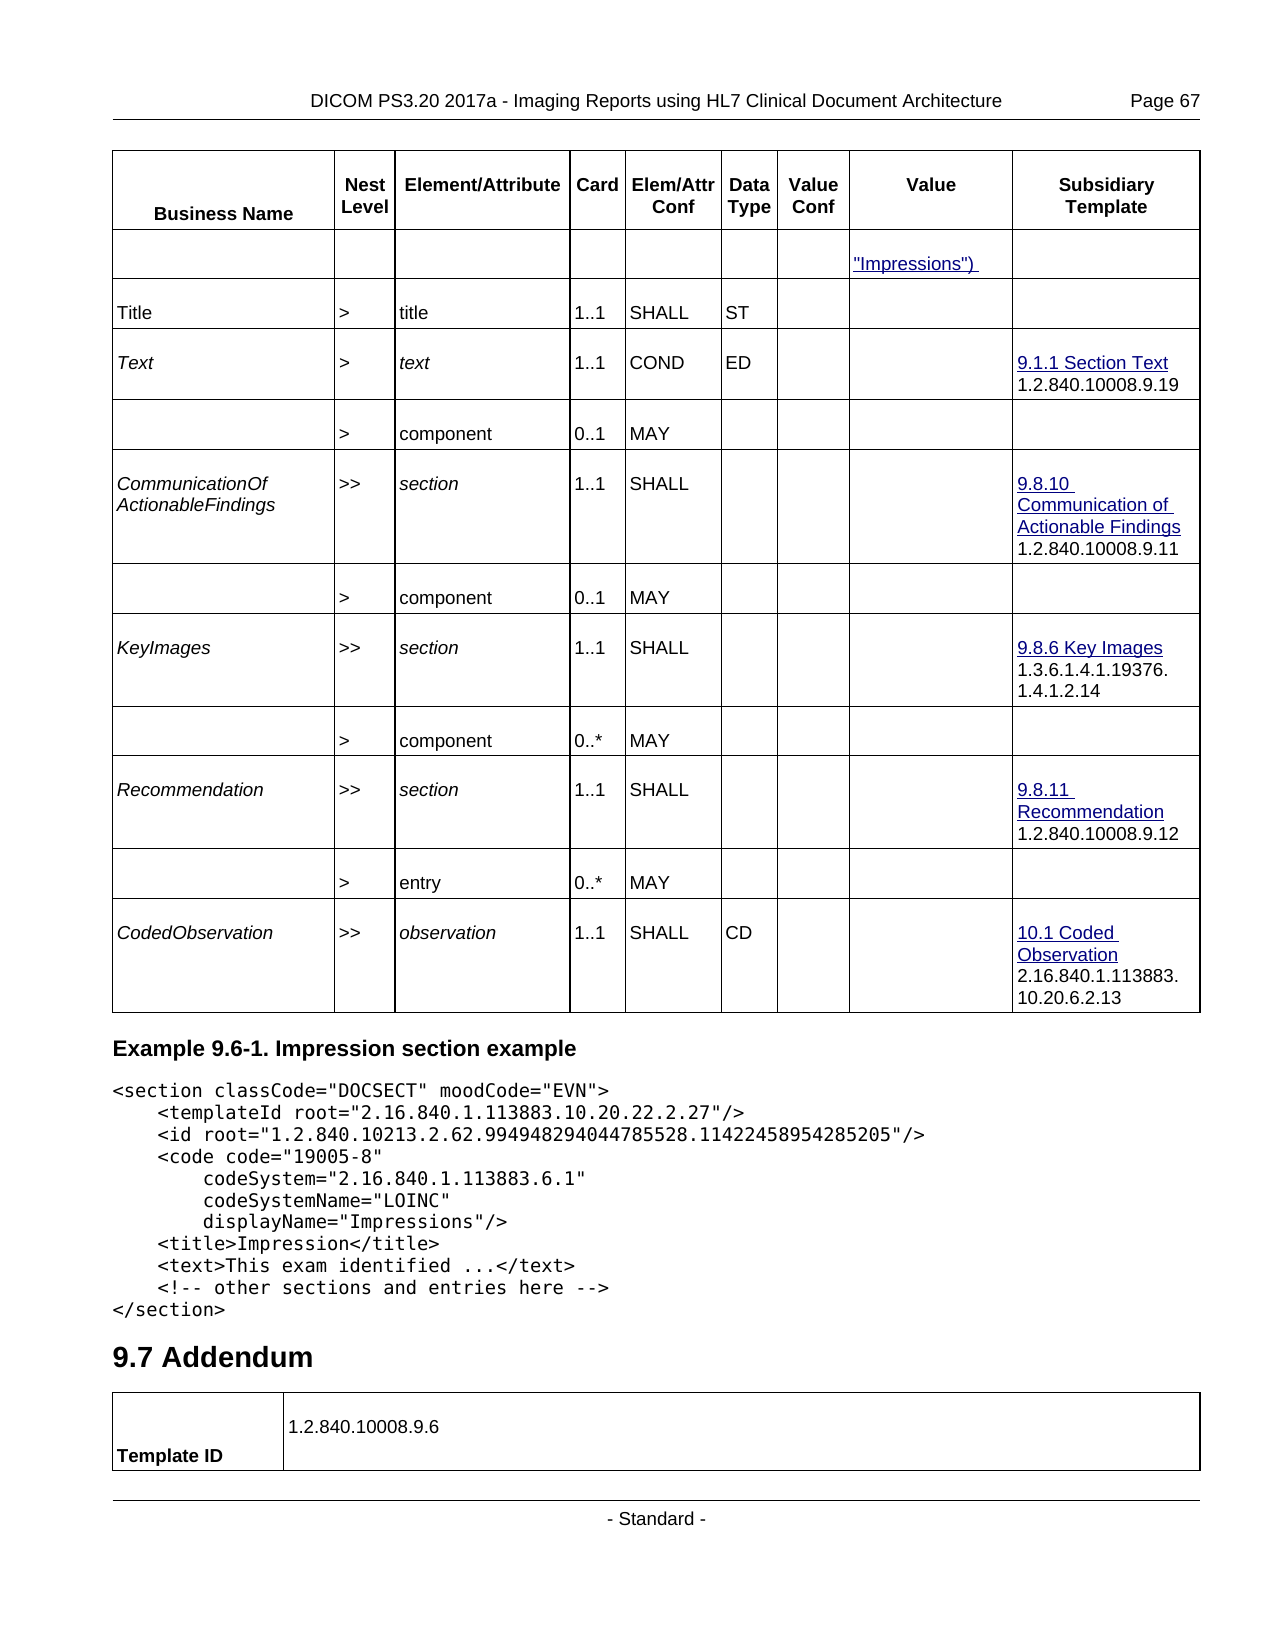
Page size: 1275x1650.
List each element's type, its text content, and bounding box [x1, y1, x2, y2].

table_header Data Type [722, 151, 777, 228]
table_cell [722, 849, 777, 898]
table_cell MAY [626, 849, 721, 898]
table_cell [722, 230, 777, 278]
table_cell [335, 230, 394, 278]
table_cell [778, 279, 849, 328]
table_cell Communication​Of​Actionable​Findings [113, 450, 334, 563]
table_cell [722, 756, 777, 848]
table_cell [722, 564, 777, 613]
table_header Card [571, 151, 625, 228]
table_cell component [396, 564, 569, 613]
table_cell [113, 400, 334, 449]
table_cell Coded​Observation [113, 899, 334, 1012]
table_cell [778, 230, 849, 278]
table_cell [113, 564, 334, 613]
table_cell [1013, 707, 1199, 755]
table_cell 1..1 [571, 329, 625, 399]
table_header Subsidiary Template [1013, 151, 1199, 228]
table_cell [850, 329, 1012, 399]
table_cell 1..1 [571, 450, 625, 563]
table_cell [722, 707, 777, 755]
table_cell SHALL [626, 899, 721, 1012]
table_cell 0..1 [571, 400, 625, 449]
table_cell [778, 756, 849, 848]
table_cell section [396, 450, 569, 563]
table_cell observation [396, 899, 569, 1012]
table_cell [778, 400, 849, 449]
table_cell [1013, 230, 1199, 278]
table_cell Key​Images [113, 614, 334, 706]
table_cell title [396, 279, 569, 328]
table_cell [626, 230, 721, 278]
table_cell [778, 564, 849, 613]
table_cell [722, 614, 777, 706]
table_cell 9.8.6 Key Images 1.3.6.1.4.1.19376.​1.4.1.2.14 [1013, 614, 1199, 706]
table_cell [778, 329, 849, 399]
table_cell [850, 899, 1012, 1012]
table_cell > [335, 849, 394, 898]
table_cell ST [722, 279, 777, 328]
text <section classCode="DOCSECT" moodCode="EVN"> <templateId root="2.16.840.1.113883.10.20.22.2.27"/> <id root="1.2.840.10213.2.62.994948294044785528.11422458954285205"/> <code code="19005-8" codeSystem="2.16.840.1.113883.6.1" codeSystemName="LOINC" displayName="Impressions"/> <title>Impression</title> <text>This exam identified ...</text> <!-- other sections and entries here --> </section> [112, 1080, 1200, 1321]
table_cell COND [626, 329, 721, 399]
table_cell 0..* [571, 849, 625, 898]
table_header Template ID [113, 1393, 283, 1470]
table_cell 0..1 [571, 564, 625, 613]
table_cell 1..1 [571, 756, 625, 848]
table_cell > [335, 564, 394, 613]
table_header Value [850, 151, 1012, 228]
table_cell "Impressions") [850, 230, 1012, 278]
table_cell [113, 849, 334, 898]
table_cell [850, 564, 1012, 613]
table_cell 9.1.1 Section Text 1.2.840.10008.9.19 [1013, 329, 1199, 399]
table_cell 1..1 [571, 899, 625, 1012]
table_cell [850, 614, 1012, 706]
table_cell component [396, 707, 569, 755]
table_cell ED [722, 329, 777, 399]
table_cell Text [113, 329, 334, 399]
table_cell >> [335, 899, 394, 1012]
text 9.7 Addendum [112, 1340, 1200, 1373]
table_cell MAY [626, 400, 721, 449]
table_header Business Name [113, 151, 334, 228]
table_cell Recommendation [113, 756, 334, 848]
table_cell [778, 450, 849, 563]
table_cell > [335, 279, 394, 328]
table_cell [778, 707, 849, 755]
table_cell text [396, 329, 569, 399]
table_cell [850, 849, 1012, 898]
table_cell [778, 614, 849, 706]
table_cell [722, 450, 777, 563]
table_cell section [396, 614, 569, 706]
table_cell SHALL [626, 450, 721, 563]
table_cell 0..* [571, 707, 625, 755]
table_cell 1..1 [571, 614, 625, 706]
table_cell component [396, 400, 569, 449]
table_cell [850, 279, 1012, 328]
table_cell SHALL [626, 756, 721, 848]
table_cell 1..1 [571, 279, 625, 328]
table_cell [850, 450, 1012, 563]
table_cell MAY [626, 564, 721, 613]
table_cell [1013, 400, 1199, 449]
table_cell >> [335, 450, 394, 563]
table_cell [113, 707, 334, 755]
table_cell Title [113, 279, 334, 328]
table_cell > [335, 707, 394, 755]
table_cell [778, 849, 849, 898]
table_cell 9.8.11 Recommendation 1.2.840.10008.9.12 [1013, 756, 1199, 848]
table_cell [1013, 849, 1199, 898]
table_cell entry [396, 849, 569, 898]
table_cell [1013, 564, 1199, 613]
table_cell >> [335, 756, 394, 848]
table_cell [850, 756, 1012, 848]
table_cell [1013, 279, 1199, 328]
table_cell [113, 230, 334, 278]
table_cell [778, 899, 849, 1012]
table_header Nest Level [335, 151, 394, 228]
table_cell > [335, 400, 394, 449]
table_header Elem/Attr Conf [626, 151, 721, 228]
table_cell SHALL [626, 614, 721, 706]
table_cell SHALL [626, 279, 721, 328]
table_cell [722, 400, 777, 449]
table_cell [396, 230, 569, 278]
table_cell > [335, 329, 394, 399]
table_header 1.2.840.10008.9.6 [284, 1393, 1199, 1470]
table_cell [850, 400, 1012, 449]
table_cell CD [722, 899, 777, 1012]
table_header Value Conf [778, 151, 849, 228]
table_cell [571, 230, 625, 278]
table_header Element/​Attribute [396, 151, 569, 228]
table_cell section [396, 756, 569, 848]
table_cell 10.1 Coded Observation 2.16.840.1.113883.​10.20.6.2.13 [1013, 899, 1199, 1012]
table_cell >> [335, 614, 394, 706]
table_cell MAY [626, 707, 721, 755]
table_cell 9.8.10 Communication of Actionable Findings 1.2.840.10008.9.11 [1013, 450, 1199, 563]
text Example 9.6-1. Impression section example [112, 1036, 1200, 1062]
table_cell [850, 707, 1012, 755]
